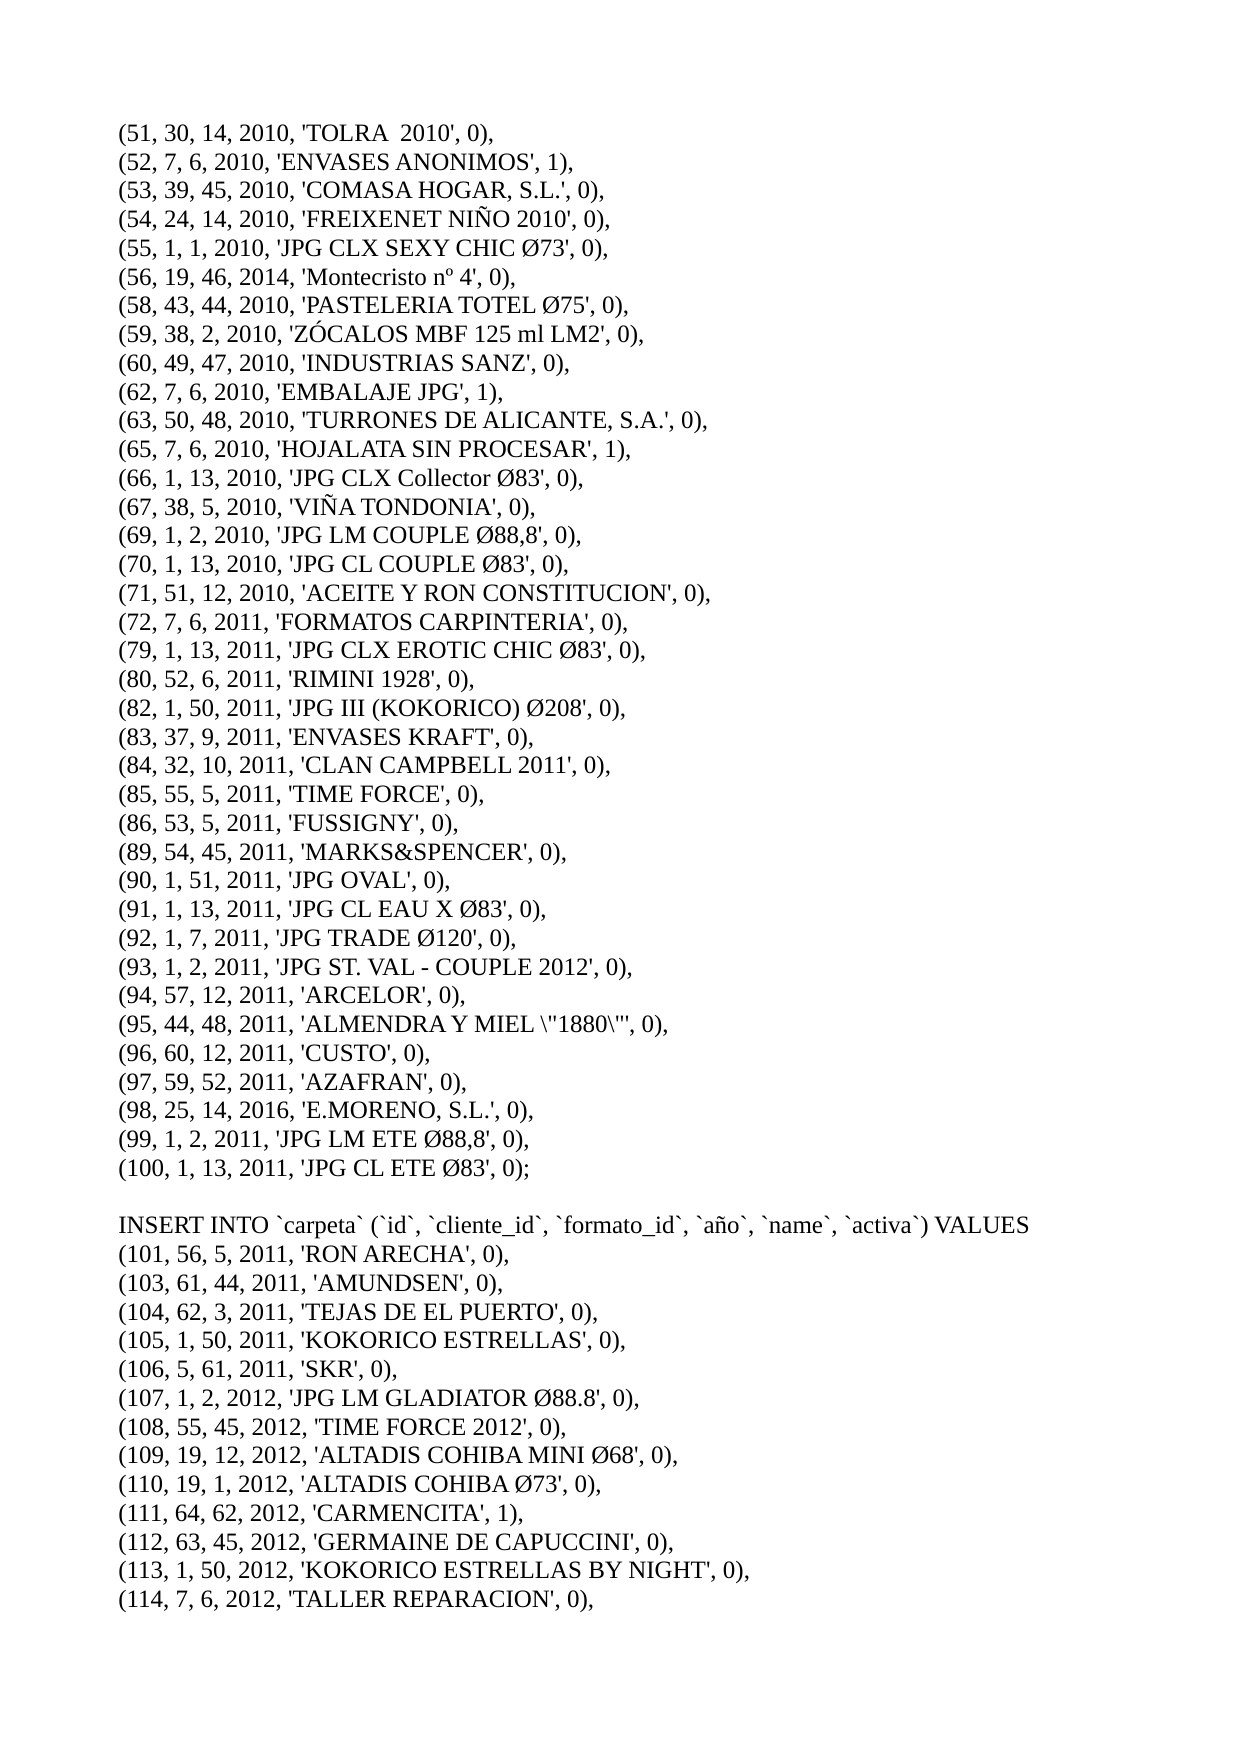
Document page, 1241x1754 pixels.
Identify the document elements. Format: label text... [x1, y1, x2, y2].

text (105, 1, 50, 2011, 'KOKORICO ESTRELLAS', 0), [118, 1326, 1122, 1354]
text (55, 1, 1, 2010, 'JPG CLX SEXY CHIC Ø73', 0), [118, 233, 1122, 262]
text (70, 1, 13, 2010, 'JPG CL COUPLE Ø83', 0), [118, 549, 1122, 578]
text (59, 38, 2, 2010, 'ZÓCALOS MBF 125 ml LM2', 0), [118, 319, 1122, 348]
text (89, 54, 45, 2011, 'MARKS&SPENCER', 0), [118, 837, 1122, 866]
text (67, 38, 5, 2010, 'VIÑA TONDONIA', 0), [118, 492, 1122, 521]
text (80, 52, 6, 2011, 'RIMINI 1928', 0), [118, 664, 1122, 693]
text (95, 44, 48, 2011, 'ALMENDRA Y MIEL \"1880\"', 0), [118, 1009, 1122, 1038]
text (91, 1, 13, 2011, 'JPG CL EAU X Ø83', 0), [118, 894, 1122, 923]
text (92, 1, 7, 2011, 'JPG TRADE Ø120', 0), [118, 923, 1122, 952]
text (85, 55, 5, 2011, 'TIME FORCE', 0), [118, 779, 1122, 808]
text (101, 56, 5, 2011, 'RON ARECHA', 0), [118, 1239, 1122, 1268]
text (113, 1, 50, 2012, 'KOKORICO ESTRELLAS BY NIGHT', 0), [118, 1556, 1122, 1584]
text (98, 25, 14, 2016, 'E.MORENO, S.L.', 0), [118, 1096, 1122, 1124]
text (60, 49, 47, 2010, 'INDUSTRIAS SANZ', 0), [118, 348, 1122, 377]
text (54, 24, 14, 2010, 'FREIXENET NIÑO 2010', 0), [118, 204, 1122, 233]
text (82, 1, 50, 2011, 'JPG III (KOKORICO) Ø208', 0), [118, 693, 1122, 722]
text (84, 32, 10, 2011, 'CLAN CAMPBELL 2011', 0), [118, 751, 1122, 779]
text (62, 7, 6, 2010, 'EMBALAJE JPG', 1), [118, 377, 1122, 406]
text (71, 51, 12, 2010, 'ACEITE Y RON CONSTITUCION', 0), [118, 578, 1122, 607]
text (109, 19, 12, 2012, 'ALTADIS COHIBA MINI Ø68', 0), [118, 1441, 1122, 1469]
text (65, 7, 6, 2010, 'HOJALATA SIN PROCESAR', 1), [118, 434, 1122, 463]
text (58, 43, 44, 2010, 'PASTELERIA TOTEL Ø75', 0), [118, 291, 1122, 319]
text (63, 50, 48, 2010, 'TURRONES DE ALICANTE, S.A.', 0), [118, 406, 1122, 434]
text (112, 63, 45, 2012, 'GERMAINE DE CAPUCCINI', 0), [118, 1527, 1122, 1556]
text (94, 57, 12, 2011, 'ARCELOR', 0), [118, 981, 1122, 1009]
text (100, 1, 13, 2011, 'JPG CL ETE Ø83', 0); [118, 1153, 1122, 1182]
text (110, 19, 1, 2012, 'ALTADIS COHIBA Ø73', 0), [118, 1469, 1122, 1498]
text (106, 5, 61, 2011, 'SKR', 0), [118, 1354, 1122, 1383]
text (97, 59, 52, 2011, 'AZAFRAN', 0), [118, 1067, 1122, 1096]
text (93, 1, 2, 2011, 'JPG ST. VAL - COUPLE 2012', 0), [118, 952, 1122, 981]
text (86, 53, 5, 2011, 'FUSSIGNY', 0), [118, 808, 1122, 837]
text (56, 19, 46, 2014, 'Montecristo nº 4', 0), [118, 262, 1122, 291]
text INSERT INTO `carpeta` (`id`, `cliente_id`, `formato_id`, `año`, `name`, `activa`) VALUES [118, 1211, 1122, 1239]
text (96, 60, 12, 2011, 'CUSTO', 0), [118, 1038, 1122, 1067]
text (72, 7, 6, 2011, 'FORMATOS CARPINTERIA', 0), [118, 607, 1122, 636]
text (107, 1, 2, 2012, 'JPG LM GLADIATOR Ø88.8', 0), [118, 1383, 1122, 1412]
text (52, 7, 6, 2010, 'ENVASES ANONIMOS', 1), [118, 147, 1122, 176]
text (111, 64, 62, 2012, 'CARMENCITA', 1), [118, 1498, 1122, 1527]
text (69, 1, 2, 2010, 'JPG LM COUPLE Ø88,8', 0), [118, 521, 1122, 549]
text (53, 39, 45, 2010, 'COMASA HOGAR, S.L.', 0), [118, 176, 1122, 204]
text (66, 1, 13, 2010, 'JPG CLX Collector Ø83', 0), [118, 463, 1122, 492]
text (104, 62, 3, 2011, 'TEJAS DE EL PUERTO', 0), [118, 1297, 1122, 1326]
text (51, 30, 14, 2010, 'TOLRA 2010', 0), [118, 118, 1122, 147]
text (83, 37, 9, 2011, 'ENVASES KRAFT', 0), [118, 722, 1122, 751]
text (103, 61, 44, 2011, 'AMUNDSEN', 0), [118, 1268, 1122, 1297]
text (99, 1, 2, 2011, 'JPG LM ETE Ø88,8', 0), [118, 1124, 1122, 1153]
text (90, 1, 51, 2011, 'JPG OVAL', 0), [118, 866, 1122, 894]
text (108, 55, 45, 2012, 'TIME FORCE 2012', 0), [118, 1412, 1122, 1441]
text (79, 1, 13, 2011, 'JPG CLX EROTIC CHIC Ø83', 0), [118, 636, 1122, 664]
text (114, 7, 6, 2012, 'TALLER REPARACION', 0), [118, 1584, 1122, 1613]
